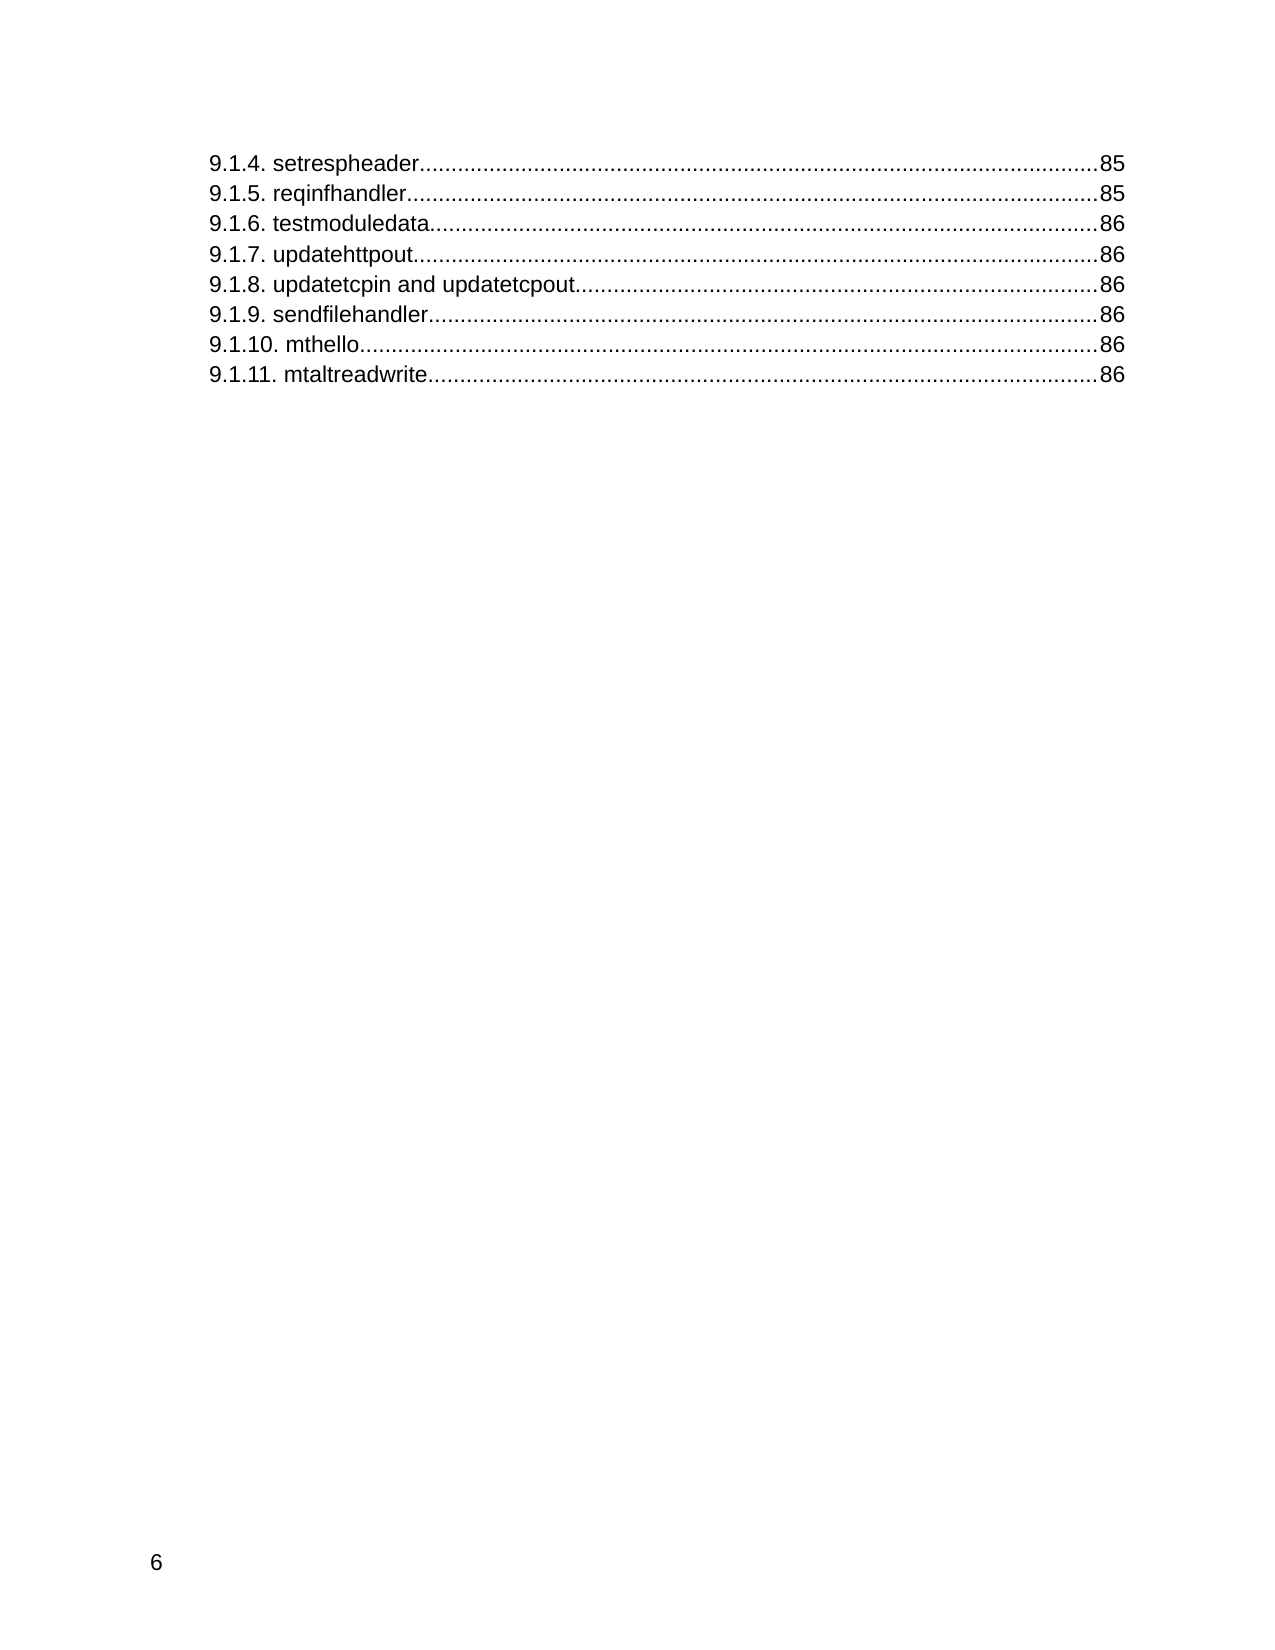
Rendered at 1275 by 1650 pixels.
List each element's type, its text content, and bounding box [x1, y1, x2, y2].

text 9.1.6. testmoduledata 86 [209, 210, 1125, 237]
text 9.1.7. updatehttpout 86 [209, 241, 1125, 267]
text 9.1.11. mtaltreadwrite 86 [209, 361, 1125, 388]
text 9.1.4. setrespheader 85 [209, 150, 1125, 176]
text 9.1.8. updatetcpin and updatetcpout 86 [209, 271, 1125, 297]
text 9.1.9. sendfilehandler 86 [209, 301, 1125, 327]
text 9.1.10. mthello 86 [209, 331, 1125, 358]
text 9.1.5. reqinfhandler 85 [209, 180, 1125, 207]
